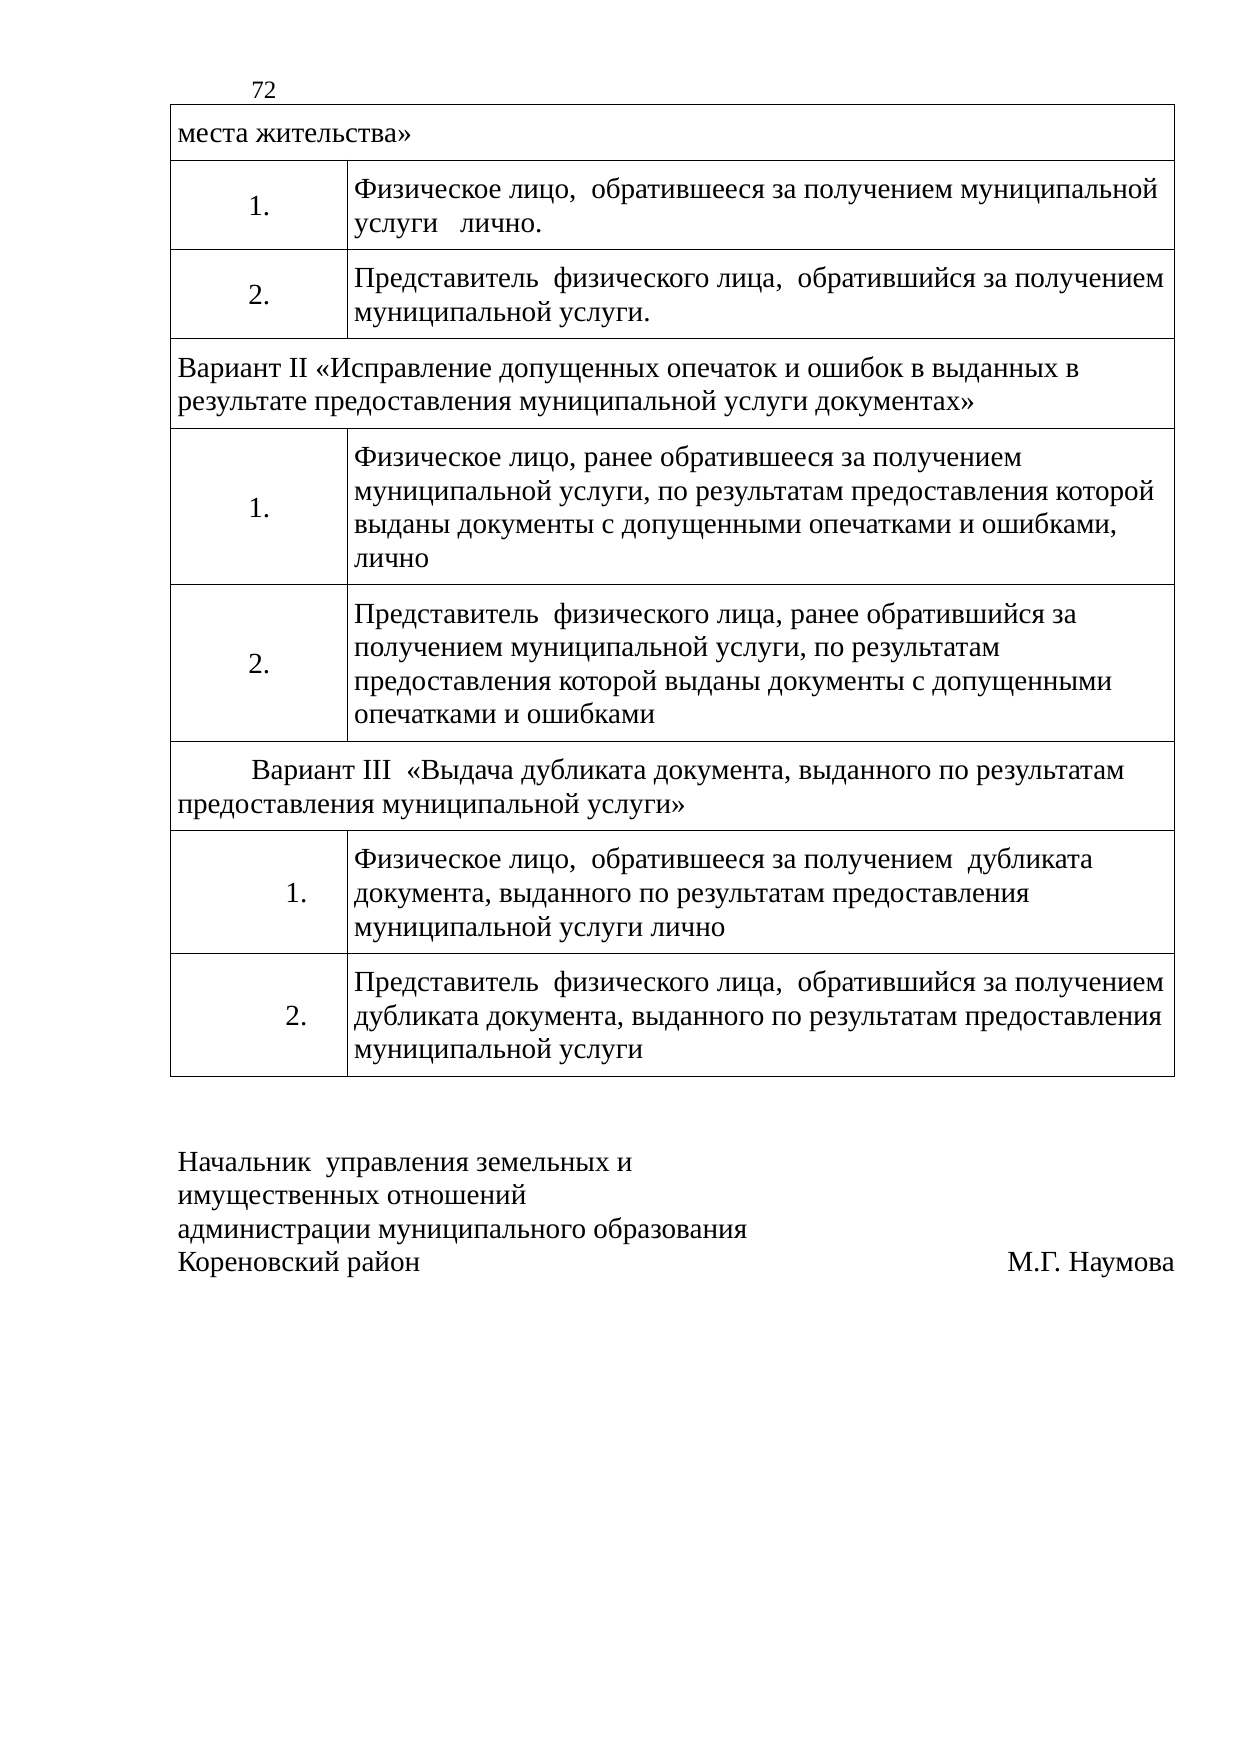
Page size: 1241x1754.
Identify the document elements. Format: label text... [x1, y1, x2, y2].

table_cell Представитель физического лица, обратившийся за получением муниципальной услуги. [348, 250, 1174, 338]
table_cell места жительства» [171, 105, 1174, 159]
table_cell 1. [171, 429, 347, 584]
table_cell Физическое лицо, ранее обратившееся за получением муниципальной услуги, по результатам предоставления которой выданы документы с допущенными опечатками и ошибками, лично [348, 429, 1174, 584]
table_cell 2. [171, 585, 347, 741]
text администрации муниципального образования [177, 1211, 1181, 1244]
table_cell 2. [171, 250, 347, 338]
text Кореновский район М.Г. Наумова [177, 1244, 1181, 1278]
table_cell Физическое лицо, обратившееся за получением муниципальной услуги лично. [348, 161, 1174, 249]
table_cell Вариант III «Выдача дубликата документа, выданного по результатам предоставления муниципальной услуги» [171, 742, 1174, 830]
table_cell 2. [171, 954, 347, 1076]
text Начальник управления земельных и [177, 1144, 1181, 1177]
table_cell Представитель физического лица, ранее обратившийся за получением муниципальной услуги, по результатам предоставления которой выданы документы с допущенными опечатками и ошибками [348, 585, 1174, 741]
table_cell Физическое лицо, обратившееся за получением дубликата документа, выданного по результатам предоставления муниципальной услуги лично [348, 831, 1174, 953]
table_cell 1. [171, 161, 347, 249]
table_cell Вариант II «Исправление допущенных опечаток и ошибок в выданных в результате предоставления муниципальной услуги документах» [171, 339, 1174, 428]
table_cell Представитель физического лица, обратившийся за получением дубликата документа, выданного по результатам предоставления муниципальной услуги [348, 954, 1174, 1076]
text имущественных отношений [177, 1177, 1181, 1211]
table_cell 1. [171, 831, 347, 953]
